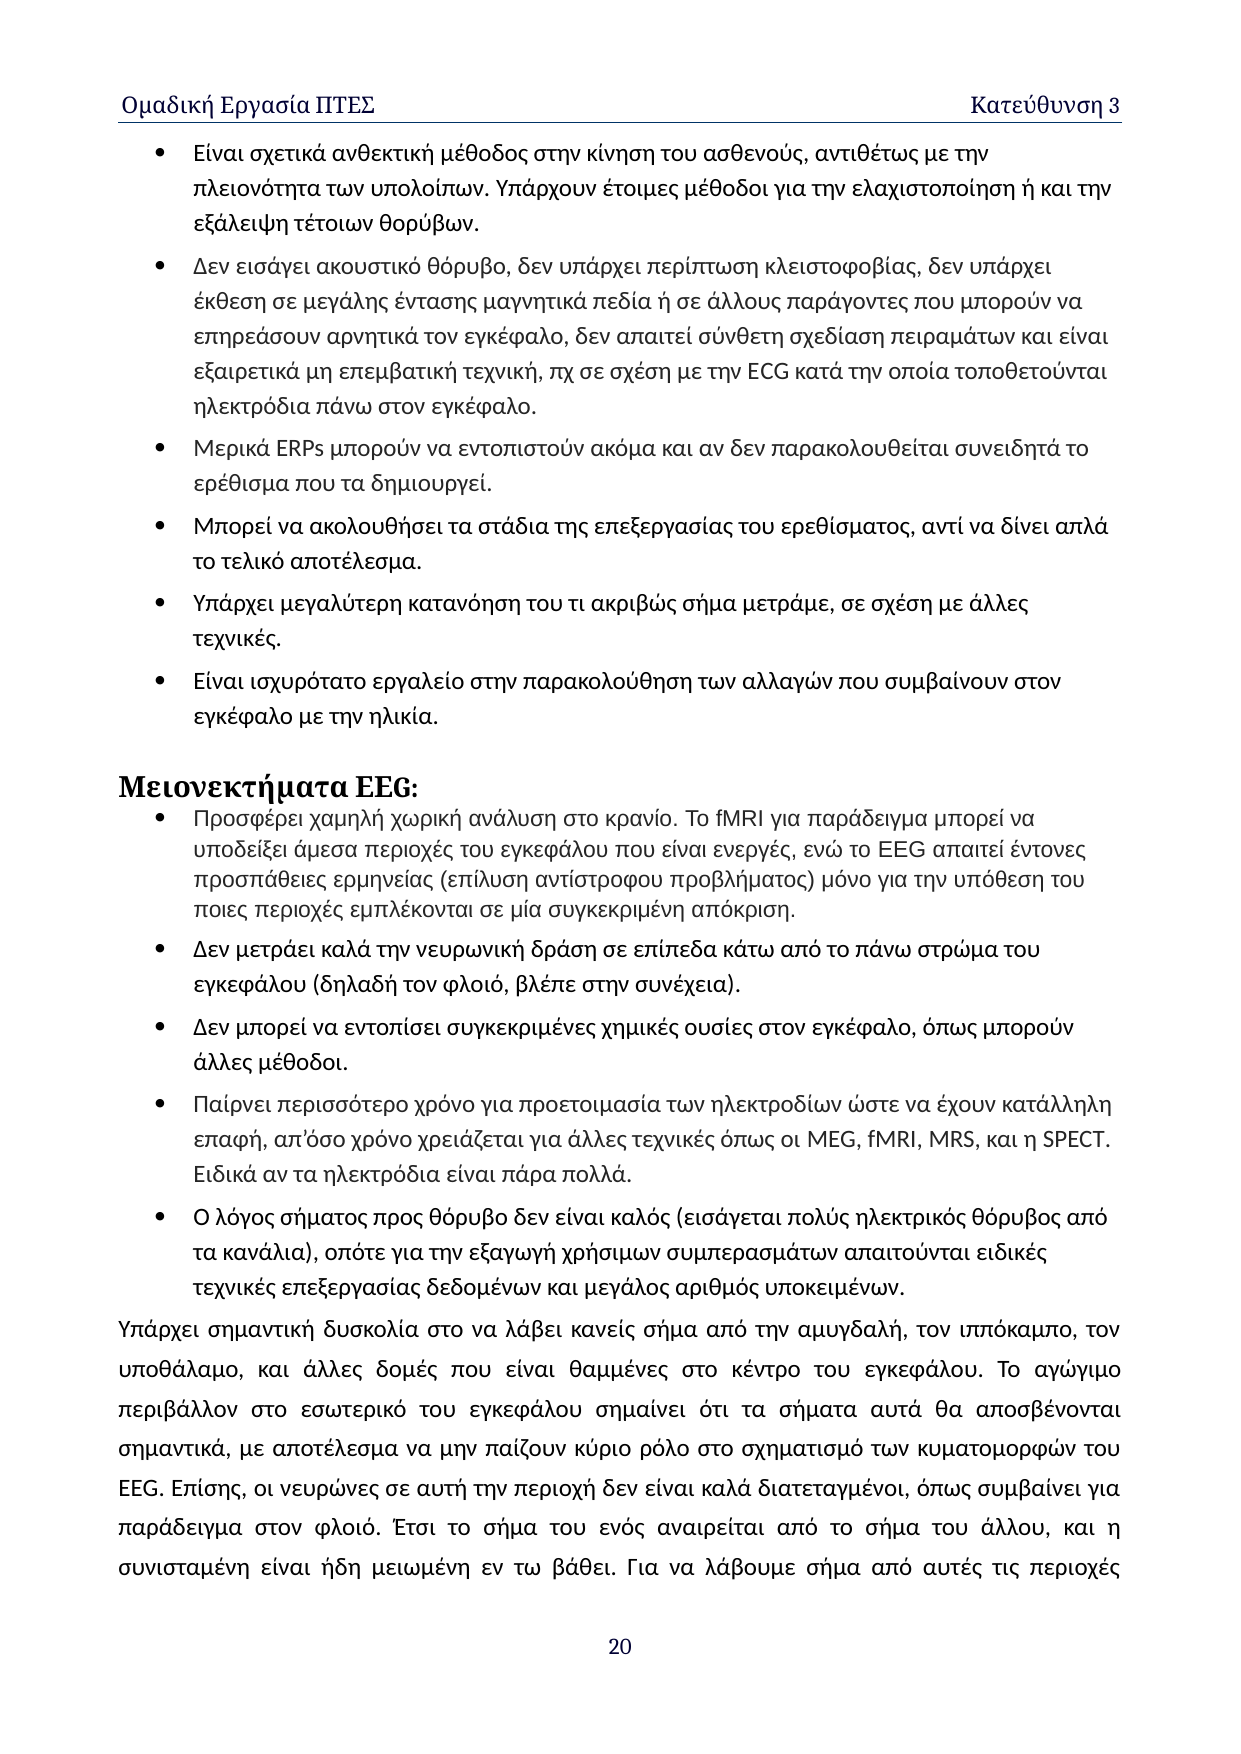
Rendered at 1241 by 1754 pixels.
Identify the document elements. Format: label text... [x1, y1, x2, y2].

list Ο λόγος σήματος προς θόρυβο δεν είναι καλός (εισάγεται πολύς ηλεκτρικός θόρυβος από τα κανάλια), οπότε για την εξαγωγή χρήσιμων συμπερασμάτων απαιτούνται ειδικές τεχνικές επεξεργασίας δεδομένων και μεγάλος αριθμός υποκειμένων. [156, 1201, 1122, 1302]
list Είναι σχετικά ανθεκτική μέθοδος στην κίνηση του ασθενούς, αντιθέτως με την πλειονότητα των υπολοίπων. Υπάρχουν έτοιμες μέθοδοι για την ελαχιστοποίηση ή και την εξάλειψη τέτοιων θορύβων. [156, 137, 1122, 238]
list Δεν εισάγει ακουστικό θόρυβο, δεν υπάρχει περίπτωση κλειστοφοβίας, δεν υπάρχει έκθεση σε μεγάλης έντασης μαγνητικά πεδία ή σε άλλους παράγοντες που μπορούν να επηρεάσουν αρνητικά τον εγκέφαλο, δεν απαιτεί σύνθετη σχεδίαση πειραμάτων και είναι εξαιρετικά μη επεμβατική τεχνική, πχ σε σχέση με την ΕCG κατά την οποία τοποθετούνται ηλεκτρόδια πάνω στον εγκέφαλο. [156, 250, 1122, 421]
subtitle Μειονεκτήματα ΕΕG: [118, 742, 1122, 805]
list Μπορεί να ακολουθήσει τα στάδια της επεξεργασίας του ερεθίσματος, αντί να δίνει απλά το τελικό αποτέλεσμα. [156, 510, 1122, 576]
list Προσφέρει χαμηλή χωρική ανάλυση στο κρανίο. Το fMRI για παράδειγμα μπορεί να υποδείξει άμεσα περιοχές του εγκεφάλου που είναι ενεργές, ενώ το EEG απαιτεί έντονες προσπάθειες ερμηνείας (επίλυση αντίστροφου προβλήματος) μόνο για την υπόθεση του ποιες περιοχές εμπλέκονται σε μία συγκεκριμένη απόκριση. [156, 805, 1122, 922]
list Παίρνει περισσότερο χρόνο για προετοιμασία των ηλεκτροδίων ώστε να έχουν κατάλληλη επαφή, απ’όσο χρόνο χρειάζεται για άλλες τεχνικές όπως οι MEG, fMRI, MRS, και η SPECT. Eιδικά αν τα ηλεκτρόδια είναι πάρα πολλά. [156, 1089, 1122, 1189]
list Υπάρχει μεγαλύτερη κατανόηση του τι ακριβώς σήμα μετράμε, σε σχέση με άλλες τεχνικές. [156, 587, 1122, 653]
list Είναι ισχυρότατο εργαλείο στην παρακολούθηση των αλλαγών που συμβαίνουν στον εγκέφαλο με την ηλικία. [156, 665, 1122, 731]
list Δεν μπορεί να εντοπίσει συγκεκριμένες χημικές ουσίες στον εγκέφαλο, όπως μπορούν άλλες μέθοδοι. [156, 1011, 1122, 1077]
list Μερικά ERPs μπορούν να εντοπιστούν ακόμα και αν δεν παρακολουθείται συνειδητά το ερέθισμα που τα δημιουργεί. [156, 432, 1122, 498]
text Υπάρχει σημαντική δυσκολία στο να λάβει κανείς σήμα από την αμυγδαλή, τον ιππόκαμπο, τον υποθάλαμο, και άλλες δομές που είναι θαμμένες στο κέντρο του εγκεφάλου. Το αγώγιμο περιβάλλον στο εσωτερικό του εγκεφάλου σημαίνει ότι τα σήματα αυτά θα αποσβένονται σημαντικά, με αποτέλεσμα να μην παίζουν κύριο ρόλο στο σχηματισμό των κυματομορφών του EΕG. Επίσης, οι νευρώνες σε αυτή την περιοχή δεν είναι καλά διατεταγμένοι, όπως συμβαίνει για παράδειγμα στον φλοιό. Έτσι το σήμα του ενός αναιρείται από το σήμα του άλλου, και η συνισταμένη είναι ήδη μειωμένη εν τω βάθει. Για να λάβουμε σήμα από αυτές τις περιοχές [118, 1314, 1122, 1582]
list Δεν μετράει καλά την νευρωνική δράση σε επίπεδα κάτω από το πάνω στρώμα του εγκεφάλου (δηλαδή τον φλοιό, βλέπε στην συνέχεια). [156, 934, 1122, 999]
